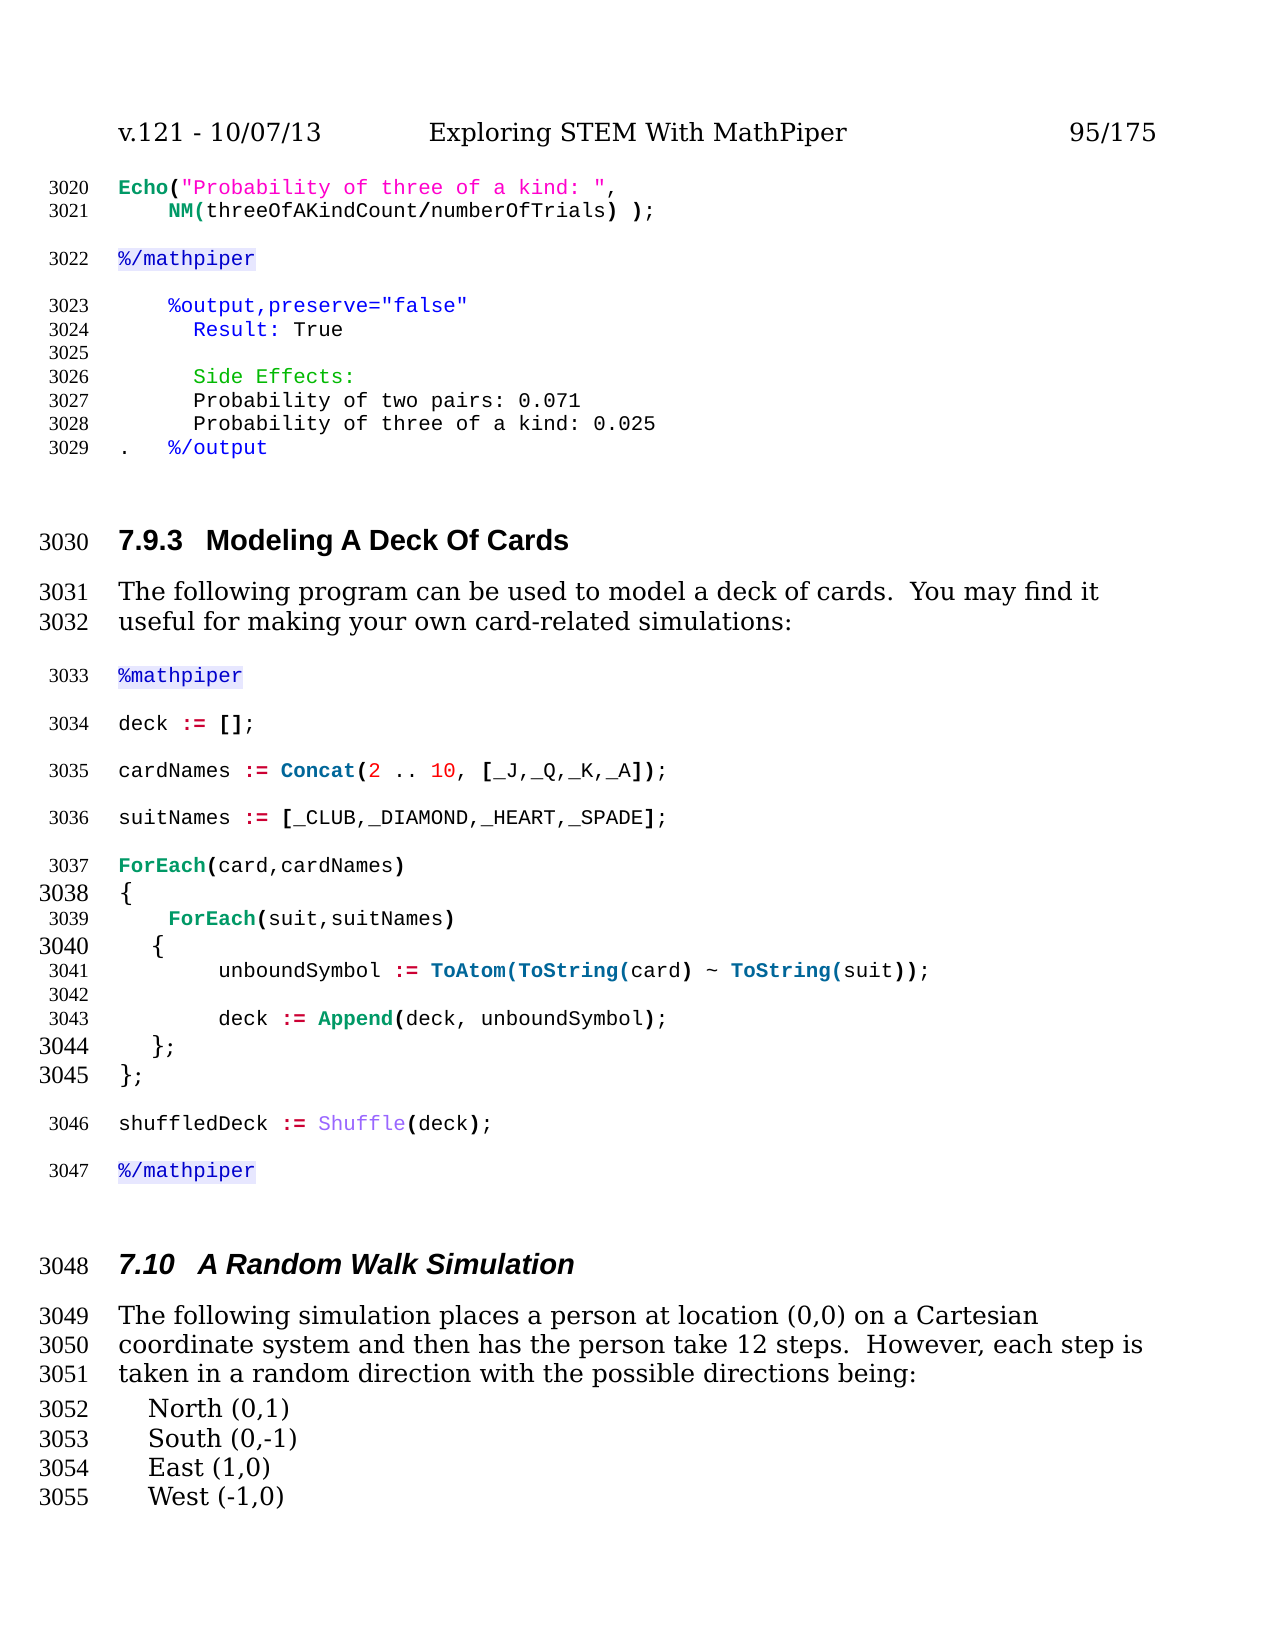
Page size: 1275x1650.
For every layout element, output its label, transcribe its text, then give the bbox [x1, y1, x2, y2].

text %mathpiper [118, 666, 1157, 689]
text Result: True [118, 319, 1157, 342]
text shuffledDeck := Shuffle(deck); [118, 1113, 1157, 1137]
text Echo("Probability of three of a kind: ", [118, 177, 1157, 200]
text ForEach(suit,suitNames) [118, 907, 1157, 931]
text NM(threeOfAKindCount/numberOfTrials) ); [118, 200, 1157, 224]
text . %/output [118, 437, 1157, 461]
text deck := Append(deck, unboundSymbol); [118, 1008, 1157, 1031]
text ForEach(card,cardNames) [118, 855, 1157, 878]
text South (0,-1) [148, 1424, 1157, 1453]
text East (1,0) [148, 1453, 1157, 1482]
text North (0,1) [148, 1395, 1157, 1424]
text The following program can be used to model a deck of cards. You may find it useful for making your own card-related simulations: [118, 577, 1157, 636]
text %/mathpiper [118, 248, 1157, 271]
text West (-1,0) [148, 1482, 1157, 1511]
text deck := []; [118, 713, 1157, 736]
text }; [118, 1031, 1157, 1060]
text %/mathpiper [118, 1161, 1157, 1184]
text Side Effects: [118, 366, 1157, 389]
subtitle A Random Walk Simulation [118, 1247, 1157, 1280]
subtitle Modeling A Deck Of Cards [118, 523, 1157, 557]
text %output,preserve="false" [118, 295, 1157, 319]
text }; [118, 1060, 1157, 1089]
text { [118, 931, 1157, 960]
text Probability of two pairs: 0.071 [118, 389, 1157, 413]
text suitNames := [_CLUB,_DIAMOND,_HEART,_SPADE]; [118, 807, 1157, 831]
text Probability of three of a kind: 0.025 [118, 413, 1157, 437]
text { [118, 878, 1157, 907]
text unboundSymbol := ToAtom(ToString(card) ~ ToString(suit)); [118, 960, 1157, 984]
text cardNames := Concat(2 .. 10, [_J,_Q,_K,_A]); [118, 760, 1157, 784]
text The following simulation places a person at location (0,0) on a Cartesian coordinate system and then has the person take 12 steps. However, each step is taken in a random direction with the possible directions being: [118, 1301, 1157, 1389]
